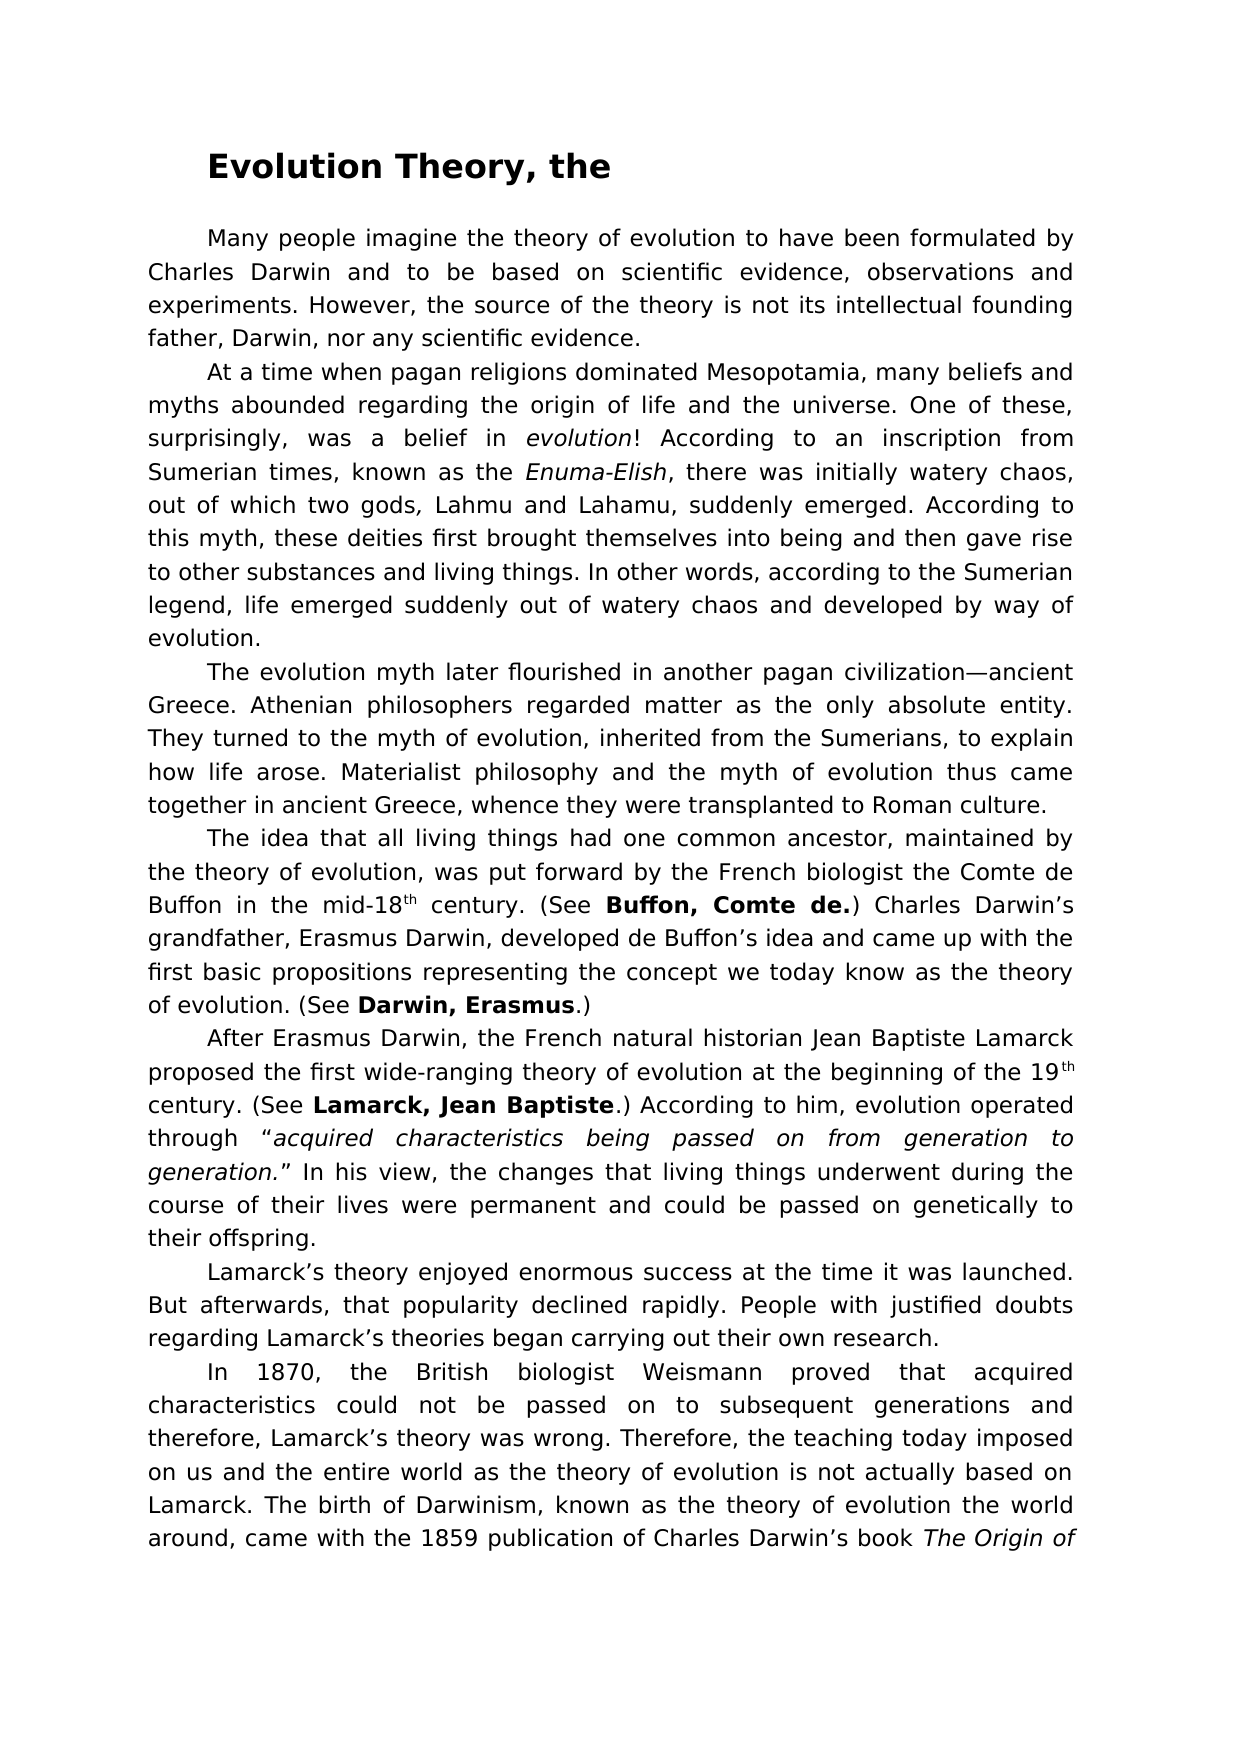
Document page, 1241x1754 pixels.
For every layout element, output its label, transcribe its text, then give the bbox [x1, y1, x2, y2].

text Evolution Theory, the [148, 148, 1075, 187]
text Lamarck’s theory enjoyed enormous success at the time it was launched. But afterwards, that popularity declined rapidly. People with justified doubts regarding Lamarck’s theories began carrying out their own research. [148, 1253, 1075, 1353]
text After Erasmus Darwin, the French natural historian Jean Baptiste Lamarck proposed the first wide-ranging theory of evolution at the beginning of the 19th century. (See Lamarck, Jean Baptiste.) According to him, evolution operated through “acquired characteristics being passed on from generation to generation.” In his view, the changes that living things underwent during the course of their lives were permanent and could be passed on genetically to their offspring. [148, 1020, 1075, 1253]
text Many people imagine the theory of evolution to have been formulated by Charles Darwin and to be based on scientific evidence, observations and experiments. However, the source of the theory is not its intellectual founding father, Darwin, nor any scientific evidence. [148, 220, 1075, 353]
text In 1870, the British biologist Weismann proved that acquired characteristics could not be passed on to subsequent generations and therefore, Lamarck’s theory was wrong. Therefore, the teaching today imposed on us and the entire world as the theory of evolution is not actually based on Lamarck. The birth of Darwinism, known as the theory of evolution the world around, came with the 1859 publication of Charles Darwin’s book The Origin of [148, 1353, 1075, 1553]
text The idea that all living things had one common ancestor, maintained by the theory of evolution, was put forward by the French biologist the Comte de Buffon in the mid-18th century. (See Buffon, Comte de.) Charles Darwin’s grandfather, Erasmus Darwin, developed de Buffon’s idea and came up with the first basic propositions representing the concept we today know as the theory of evolution. (See Darwin, Erasmus.) [148, 820, 1075, 1020]
text The evolution myth later flourished in another pagan civilization—ancient Greece. Athenian philosophers regarded matter as the only absolute entity. They turned to the myth of evolution, inherited from the Sumerians, to explain how life arose. Materialist philosophy and the myth of evolution thus came together in ancient Greece, whence they were transplanted to Roman culture. [148, 653, 1075, 820]
text At a time when pagan religions dominated Mesopotamia, many beliefs and myths abounded regarding the origin of life and the universe. One of these, surprisingly, was a belief in evolution! According to an inscription from Sumerian times, known as the Enuma-Elish, there was initially watery chaos, out of which two gods, Lahmu and Lahamu, suddenly emerged. According to this myth, these deities first brought themselves into being and then gave rise to other substances and living things. In other words, according to the Sumerian legend, life emerged suddenly out of watery chaos and developed by way of evolution. [148, 353, 1075, 653]
